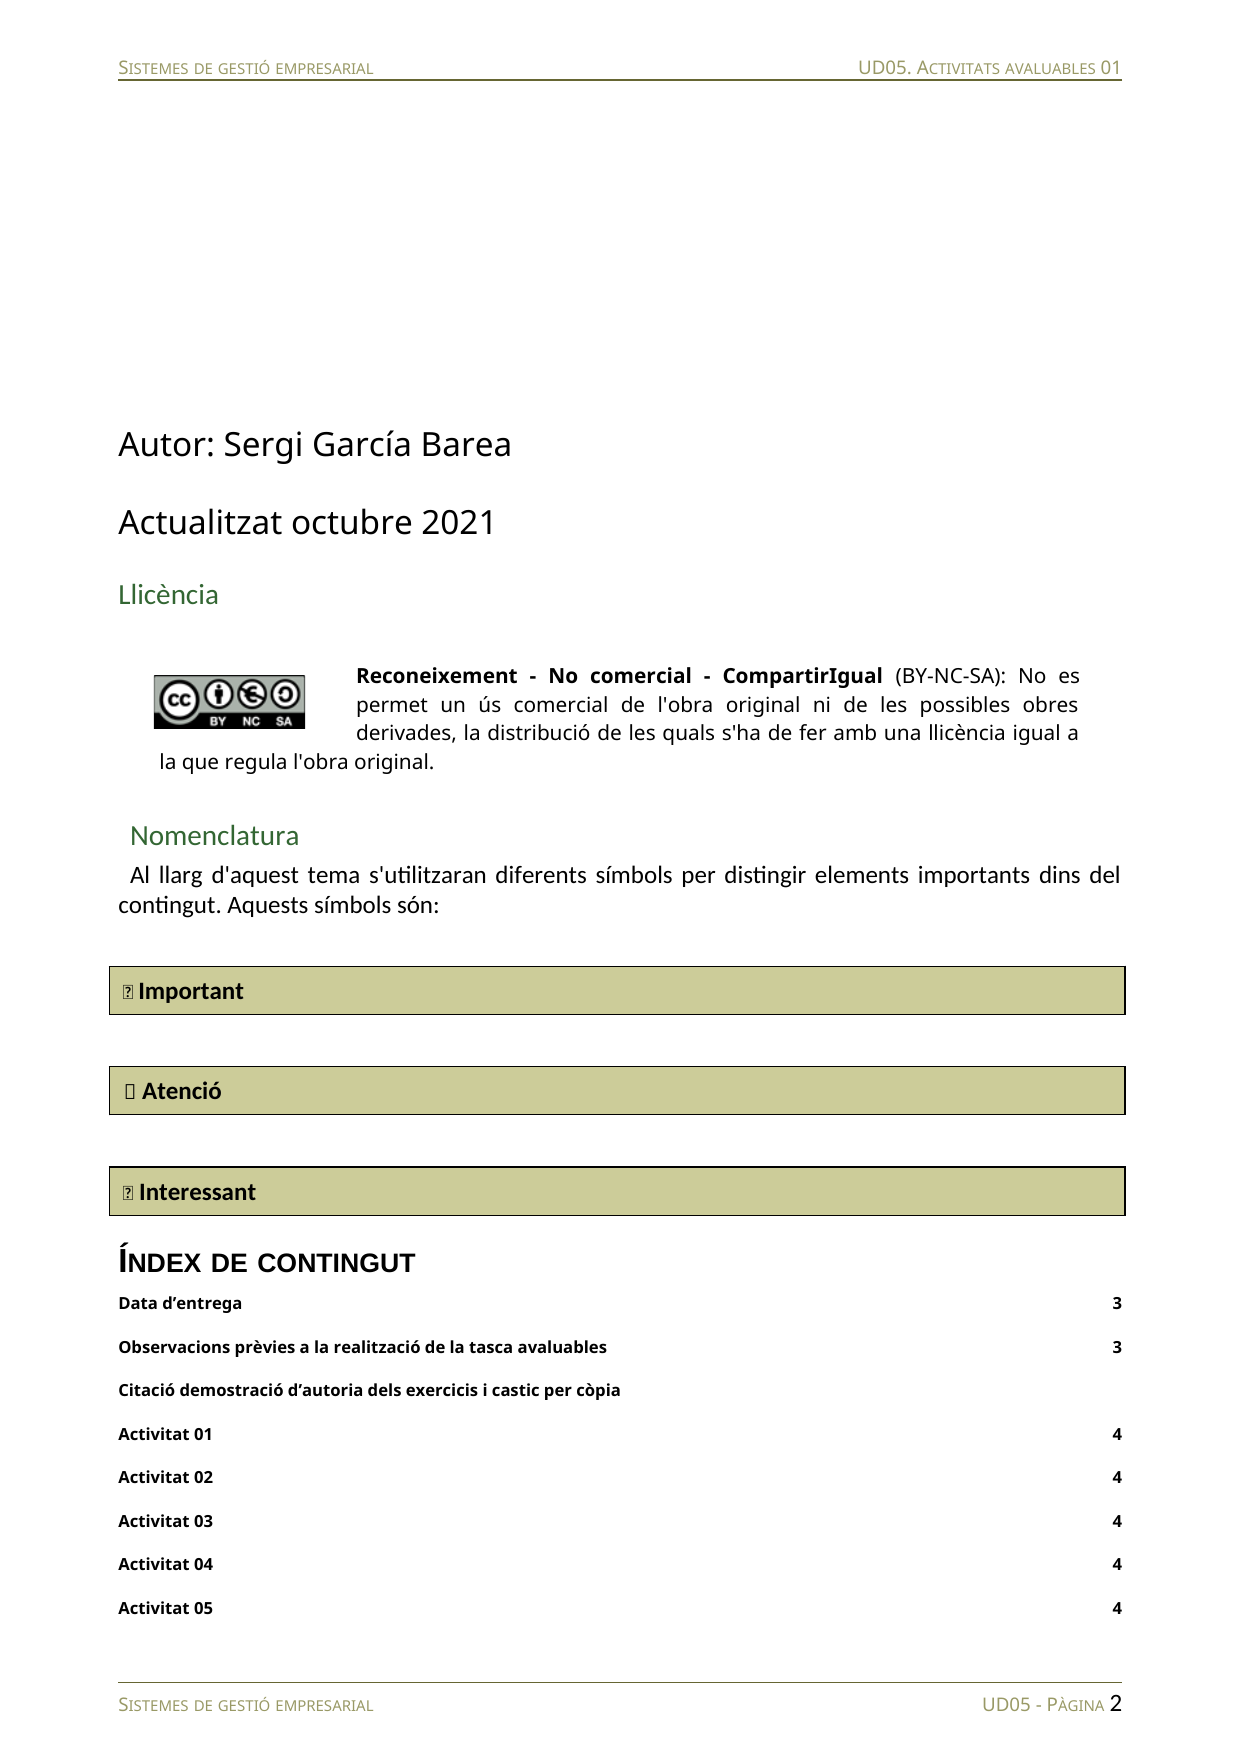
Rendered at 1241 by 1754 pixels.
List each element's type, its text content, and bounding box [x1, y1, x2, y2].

text Activitat 02 4 [118, 1466, 1122, 1488]
text Activitat 04 4 [118, 1553, 1122, 1576]
text Activitat 05 4 [118, 1596, 1122, 1619]
text Activitat 01 4 [118, 1422, 1122, 1445]
text 💬 Interessant [110, 1168, 1124, 1215]
text Activitat 03 4 [118, 1509, 1122, 1532]
text Al llarg d'aquest tema s'utilitzaran diferents símbols per distingir elements importants dins del contingut. Aquests símbols són: [118, 859, 1122, 920]
text Actualitzat octubre 2021 [118, 499, 1122, 544]
text 📖 Important [110, 967, 1124, 1014]
text Autor: Sergi García Barea [118, 421, 1122, 466]
text Data d’entrega 3 [118, 1292, 1122, 1314]
text Citació demostració d’autoria dels exercicis i castic per còpia [118, 1379, 1122, 1401]
text Nomenclatura [118, 817, 1122, 852]
text ❕ Atenció [110, 1067, 1124, 1114]
text Índex de contingut [118, 1241, 1122, 1279]
text Llicència [118, 576, 1122, 612]
picture [153, 675, 306, 729]
text Observacions prèvies a la realització de la tasca avaluables 3 [118, 1335, 1122, 1358]
text Reconeixement - No comercial - CompartirIgual (BY-NC-SA): No es permet un ús comercial de l'obra original ni de les possibles obres derivades, la distribució de les quals s'ha de fer amb una llicència igual a la que regula l'obra original. [159, 662, 1080, 775]
